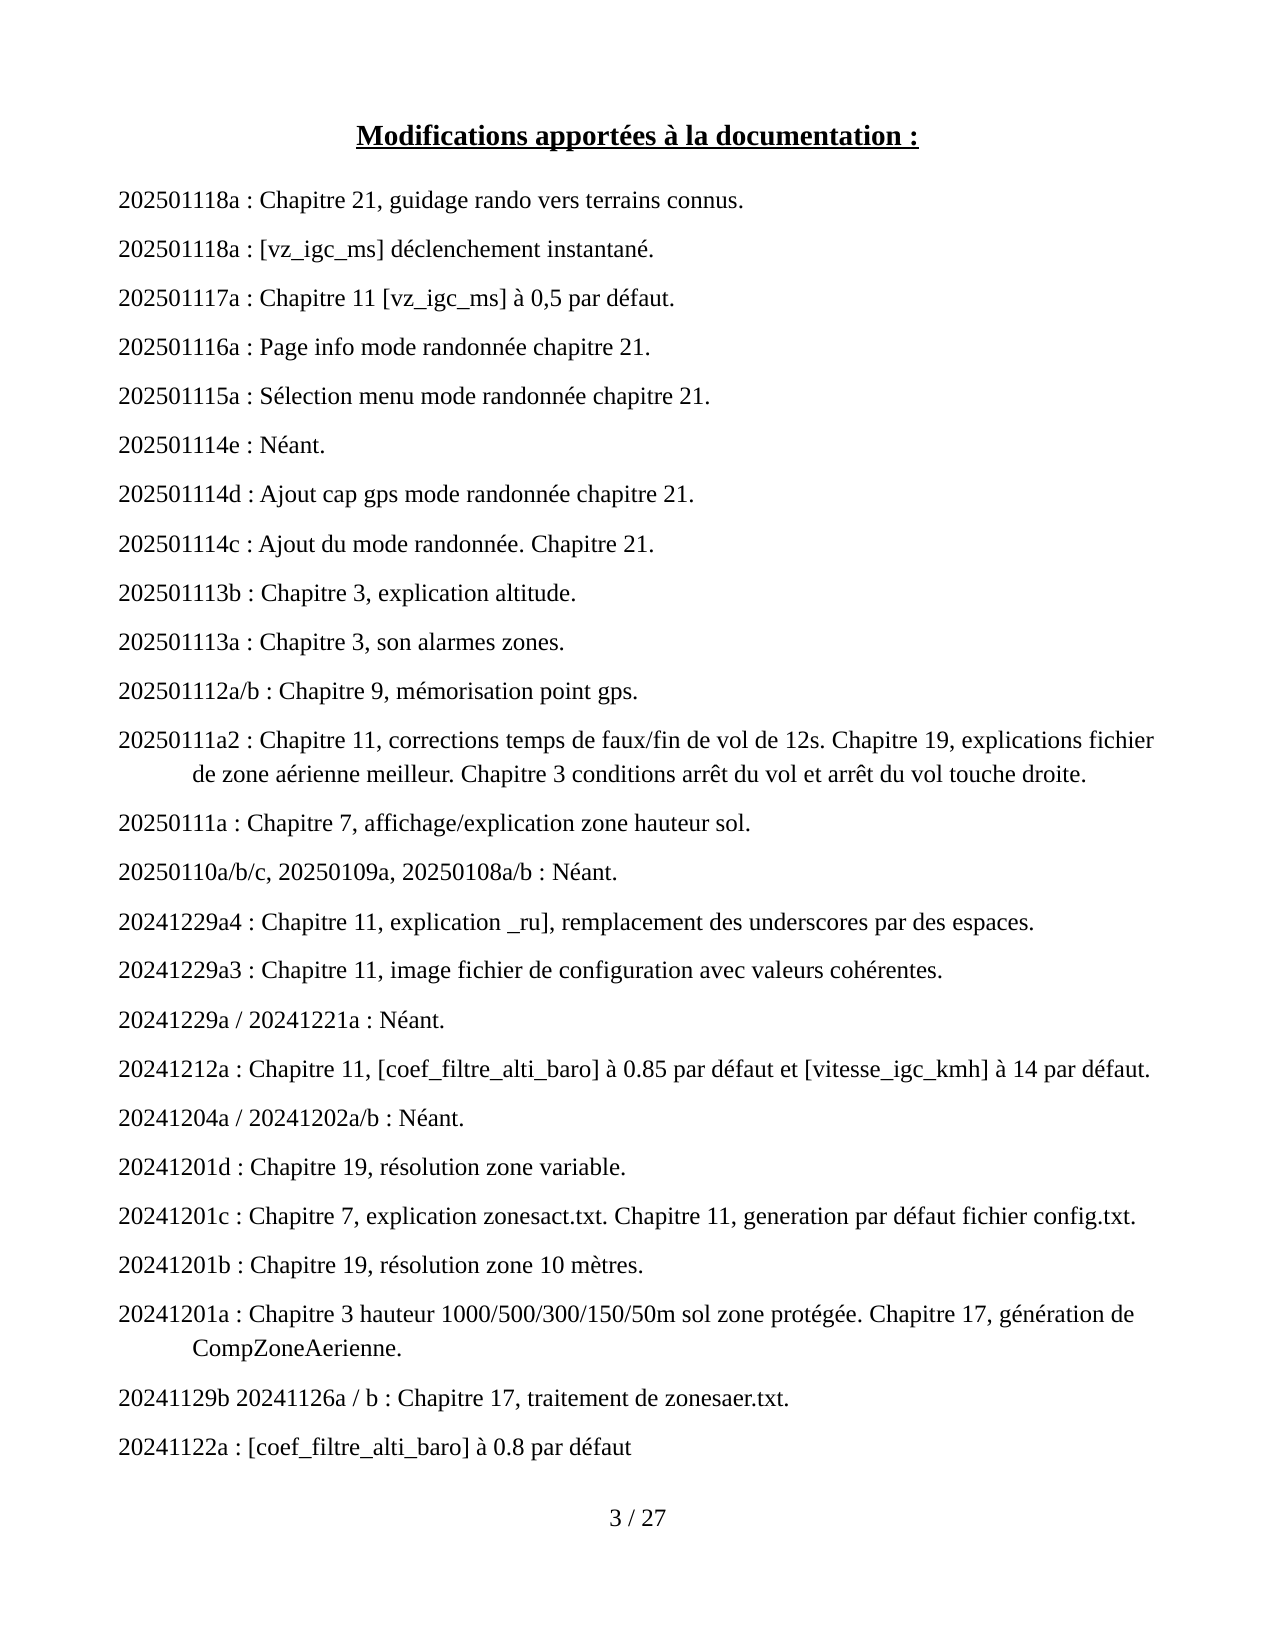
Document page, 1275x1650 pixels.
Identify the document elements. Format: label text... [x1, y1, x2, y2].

text 20241122a : [coef_filtre_alti_baro] à 0.8 par défaut [118, 1432, 1157, 1460]
text 202501118a : [vz_igc_ms] déclenchement instantané. [118, 234, 1157, 263]
text 20241201a : Chapitre 3 hauteur 1000/500/300/150/50m sol zone protégée. Chapitre 17, génération de CompZoneAerienne. [118, 1299, 1157, 1362]
text 20250111a : Chapitre 7, affichage/explication zone hauteur sol. [118, 808, 1157, 837]
text 20241201c : Chapitre 7, explication zonesact.txt. Chapitre 11, generation par défaut fichier config.txt. [118, 1201, 1157, 1230]
text 20241201d : Chapitre 19, résolution zone variable. [118, 1152, 1157, 1181]
text 202501114c : Ajout du mode randonnée. Chapitre 21. [118, 529, 1157, 557]
text 202501112a/b : Chapitre 9, mémorisation point gps. [118, 676, 1157, 704]
text 20250110a/b/c, 20250109a, 20250108a/b : Néant. [118, 857, 1157, 886]
text 202501117a : Chapitre 11 [vz_igc_ms] à 0,5 par défaut. [118, 283, 1157, 312]
text Modifications apportées à la documentation : [118, 118, 1157, 152]
text 20241229a3 : Chapitre 11, image fichier de configuration avec valeurs cohérentes. [118, 956, 1157, 984]
text 20241229a4 : Chapitre 11, explication _ru], remplacement des underscores par des espaces. [118, 907, 1157, 935]
text 202501116a : Page info mode randonnée chapitre 21. [118, 332, 1157, 361]
text 20241212a : Chapitre 11, [coef_filtre_alti_baro] à 0.85 par défaut et [vitesse_igc_kmh] à 14 par défaut. [118, 1054, 1157, 1082]
text 20250111a2 : Chapitre 11, corrections temps de faux/fin de vol de 12s. Chapitre 19, explications fichier de zone aérienne meilleur. Chapitre 3 conditions arrêt du vol et arrêt du vol touche droite. [118, 725, 1157, 788]
text 202501115a : Sélection menu mode randonnée chapitre 21. [118, 381, 1157, 410]
text 20241129b 20241126a / b : Chapitre 17, traitement de zonesaer.txt. [118, 1383, 1157, 1411]
text 202501113b : Chapitre 3, explication altitude. [118, 578, 1157, 606]
text 202501114d : Ajout cap gps mode randonnée chapitre 21. [118, 479, 1157, 508]
text 20241201b : Chapitre 19, résolution zone 10 mètres. [118, 1250, 1157, 1279]
text 202501113a : Chapitre 3, son alarmes zones. [118, 627, 1157, 656]
text 20241204a / 20241202a/b : Néant. [118, 1103, 1157, 1132]
text 202501118a : Chapitre 21, guidage rando vers terrains connus. [118, 185, 1157, 214]
text 20241229a / 20241221a : Néant. [118, 1005, 1157, 1033]
text 202501114e : Néant. [118, 431, 1157, 459]
